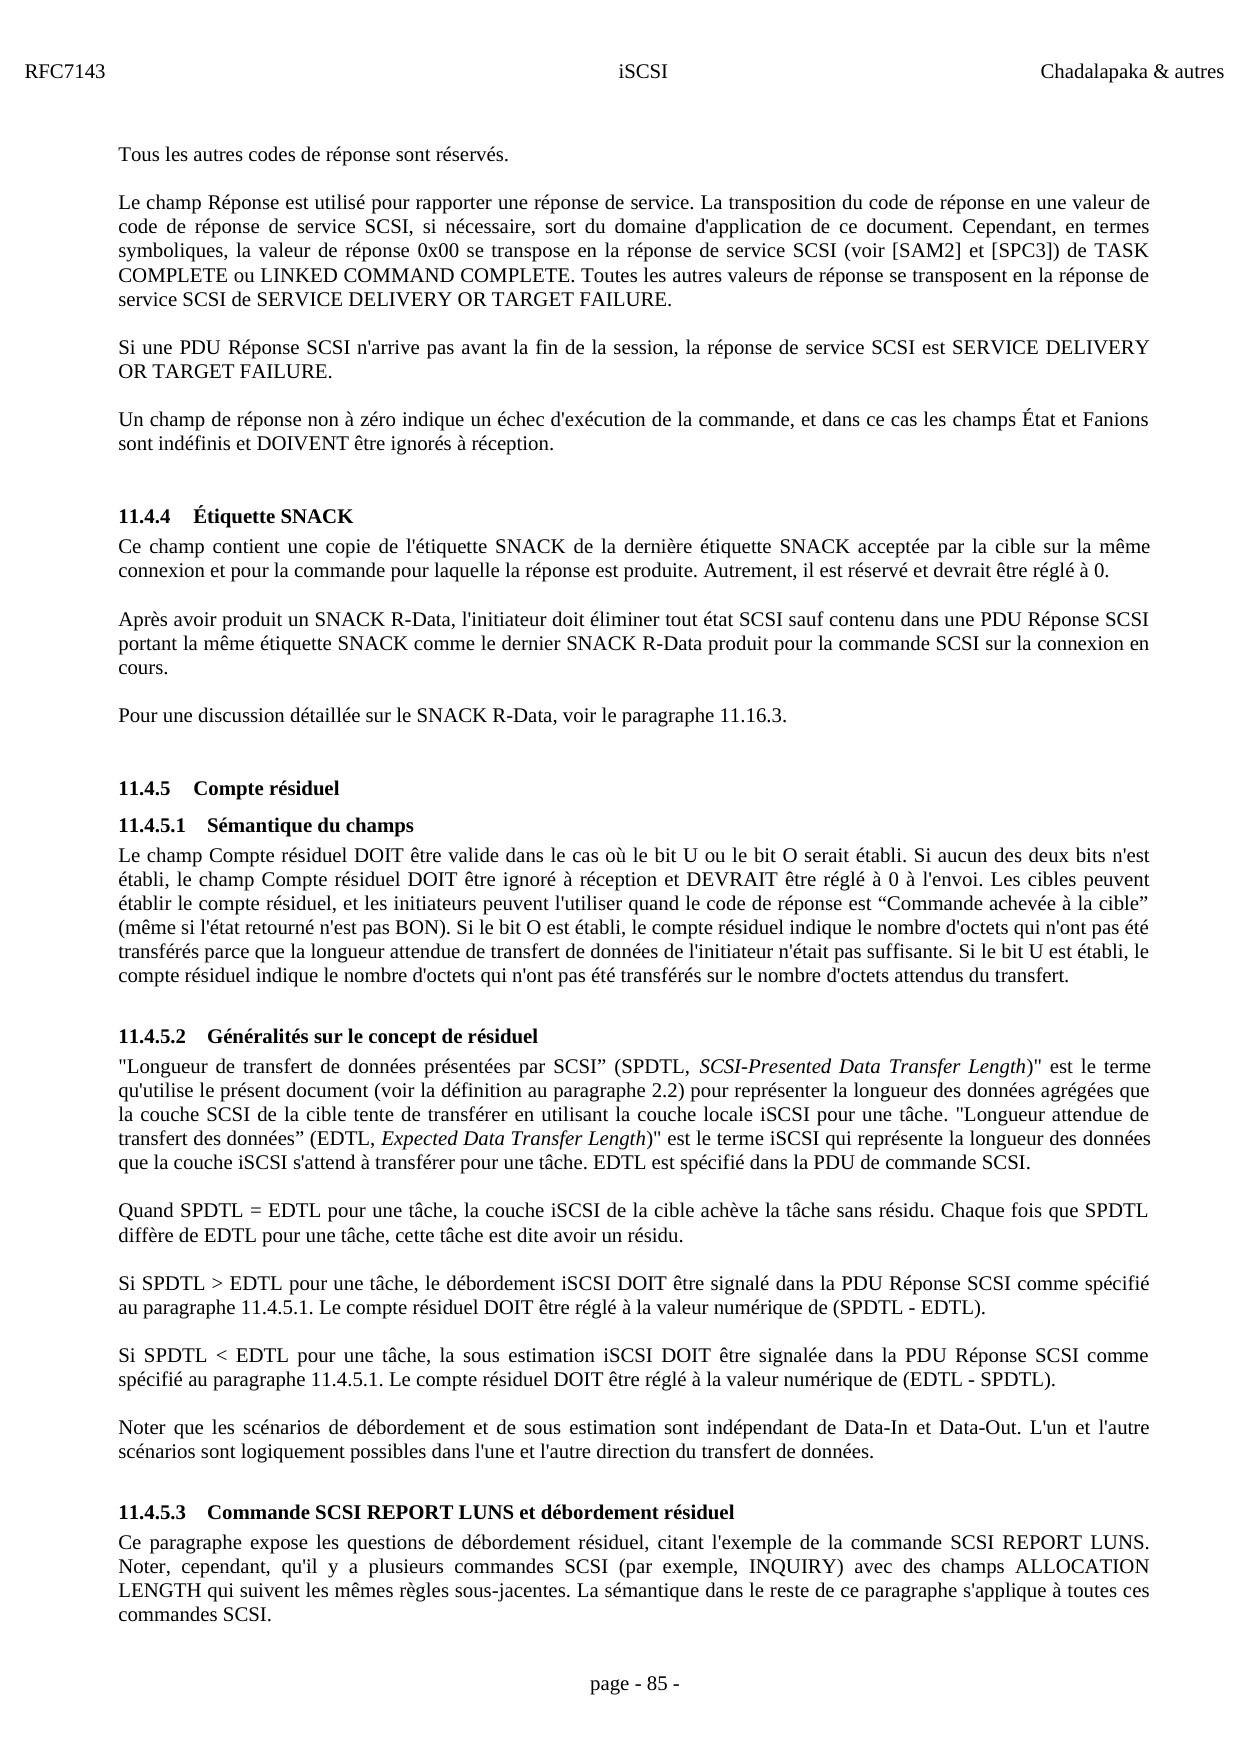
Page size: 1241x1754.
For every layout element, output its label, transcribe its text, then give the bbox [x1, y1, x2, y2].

subtitle 11.4.5 Compte résiduel [118, 776, 1152, 800]
text Pour une discussion détaillée sur le SNACK R-Data, voir le paragraphe 11.16.3. [118, 703, 1152, 727]
text Si une PDU Réponse SCSI n'arrive pas avant la fin de la session, la réponse de service SCSI est SERVICE DELIVERY OR TARGET FAILURE. [118, 335, 1152, 383]
text Le champ Compte résiduel DOIT être valide dans le cas où le bit U ou le bit O serait établi. Si aucun des deux bits n'est établi, le champ Compte résiduel DOIT être ignoré à réception et DEVRAIT être réglé à 0 à l'envoi. Les cibles peuvent établir le compte résiduel, et les initiateurs peuvent l'utiliser quand le code de réponse est “Commande achevée à la cible” (même si l'état retourné n'est pas BON). Si le bit O est établi, le compte résiduel indique le nombre d'octets qui n'ont pas été transférés parce que la longueur attendue de transfert de données de l'initiateur n'était pas suffisante. Si le bit U est établi, le compte résiduel indique le nombre d'octets qui n'ont pas été transférés sur le nombre d'octets attendus du transfert. [118, 843, 1152, 987]
text Ce champ contient une copie de l'étiquette SNACK de la dernière étiquette SNACK acceptée par la cible sur la même connexion et pour la commande pour laquelle la réponse est produite. Autrement, il est réservé et devrait être réglé à 0. [118, 534, 1152, 582]
text Si SPDTL > EDTL pour une tâche, le débordement iSCSI DOIT être signalé dans la PDU Réponse SCSI comme spécifié au paragraphe 11.4.5.1. Le compte résiduel DOIT être réglé à la valeur numérique de (SPDTL - EDTL). [118, 1271, 1152, 1319]
text Le champ Réponse est utilisé pour rapporter une réponse de service. La transposition du code de réponse en une valeur de code de réponse de service SCSI, si nécessaire, sort du domaine d'application de ce document. Cependant, en termes symboliques, la valeur de réponse 0x00 se transpose en la réponse de service SCSI (voir [SAM2] et [SPC3]) de TASK COMPLETE ou LINKED COMMAND COMPLETE. Toutes les autres valeurs de réponse se transposent en la réponse de service SCSI de SERVICE DELIVERY OR TARGET FAILURE. [118, 190, 1152, 311]
text Noter que les scénarios de débordement et de sous estimation sont indépendant de Data-In et Data-Out. L'un et l'autre scénarios sont logiquement possibles dans l'une et l'autre direction du transfert de données. [118, 1415, 1152, 1463]
text Après avoir produit un SNACK R-Data, l'initiateur doit éliminer tout état SCSI sauf contenu dans une PDU Réponse SCSI portant la même étiquette SNACK comme le dernier SNACK R-Data produit pour la commande SCSI sur la connexion en cours. [118, 607, 1152, 679]
text Tous les autres codes de réponse sont réservés. [118, 142, 1152, 166]
text Un champ de réponse non à zéro indique un échec d'exécution de la commande, et dans ce cas les champs État et Fanions sont indéfinis et DOIVENT être ignorés à réception. [118, 407, 1152, 455]
text Ce paragraphe expose les questions de débordement résiduel, citant l'exemple de la commande SCSI REPORT LUNS. Noter, cependant, qu'il y a plusieurs commandes SCSI (par exemple, INQUIRY) avec des champs ALLOCATION LENGTH qui suivent les mêmes règles sous-jacentes. La sémantique dans le reste de ce paragraphe s'applique à toutes ces commandes SCSI. [118, 1530, 1152, 1626]
text Quand SPDTL = EDTL pour une tâche, la couche iSCSI de la cible achève la tâche sans résidu. Chaque fois que SPDTL diffère de EDTL pour une tâche, cette tâche est dite avoir un résidu. [118, 1198, 1152, 1247]
text Si SPDTL < EDTL pour une tâche, la sous estimation iSCSI DOIT être signalée dans la PDU Réponse SCSI comme spécifié au paragraphe 11.4.5.1. Le compte résiduel DOIT être réglé à la valeur numérique de (EDTL - SPDTL). [118, 1343, 1152, 1391]
subtitle 11.4.4 Étiquette SNACK [118, 504, 1152, 528]
subtitle 11.4.5.3 Commande SCSI REPORT LUNS et débordement résiduel [118, 1500, 1152, 1524]
subtitle 11.4.5.2 Généralités sur le concept de résiduel [118, 1024, 1152, 1048]
subtitle 11.4.5.1 Sémantique du champs [118, 812, 1152, 837]
text "Longueur de transfert de données présentées par SCSI” (SPDTL, SCSI-Presented Data Transfer Length)" est le terme qu'utilise le présent document (voir la définition au paragraphe 2.2) pour représenter la longueur des données agrégées que la couche SCSI de la cible tente de transférer en utilisant la couche locale iSCSI pour une tâche. "Longueur attendue de transfert des données” (EDTL, Expected Data Transfer Length)" est le terme iSCSI qui représente la longueur des données que la couche iSCSI s'attend à transférer pour une tâche. EDTL est spécifié dans la PDU de commande SCSI. [118, 1054, 1152, 1174]
